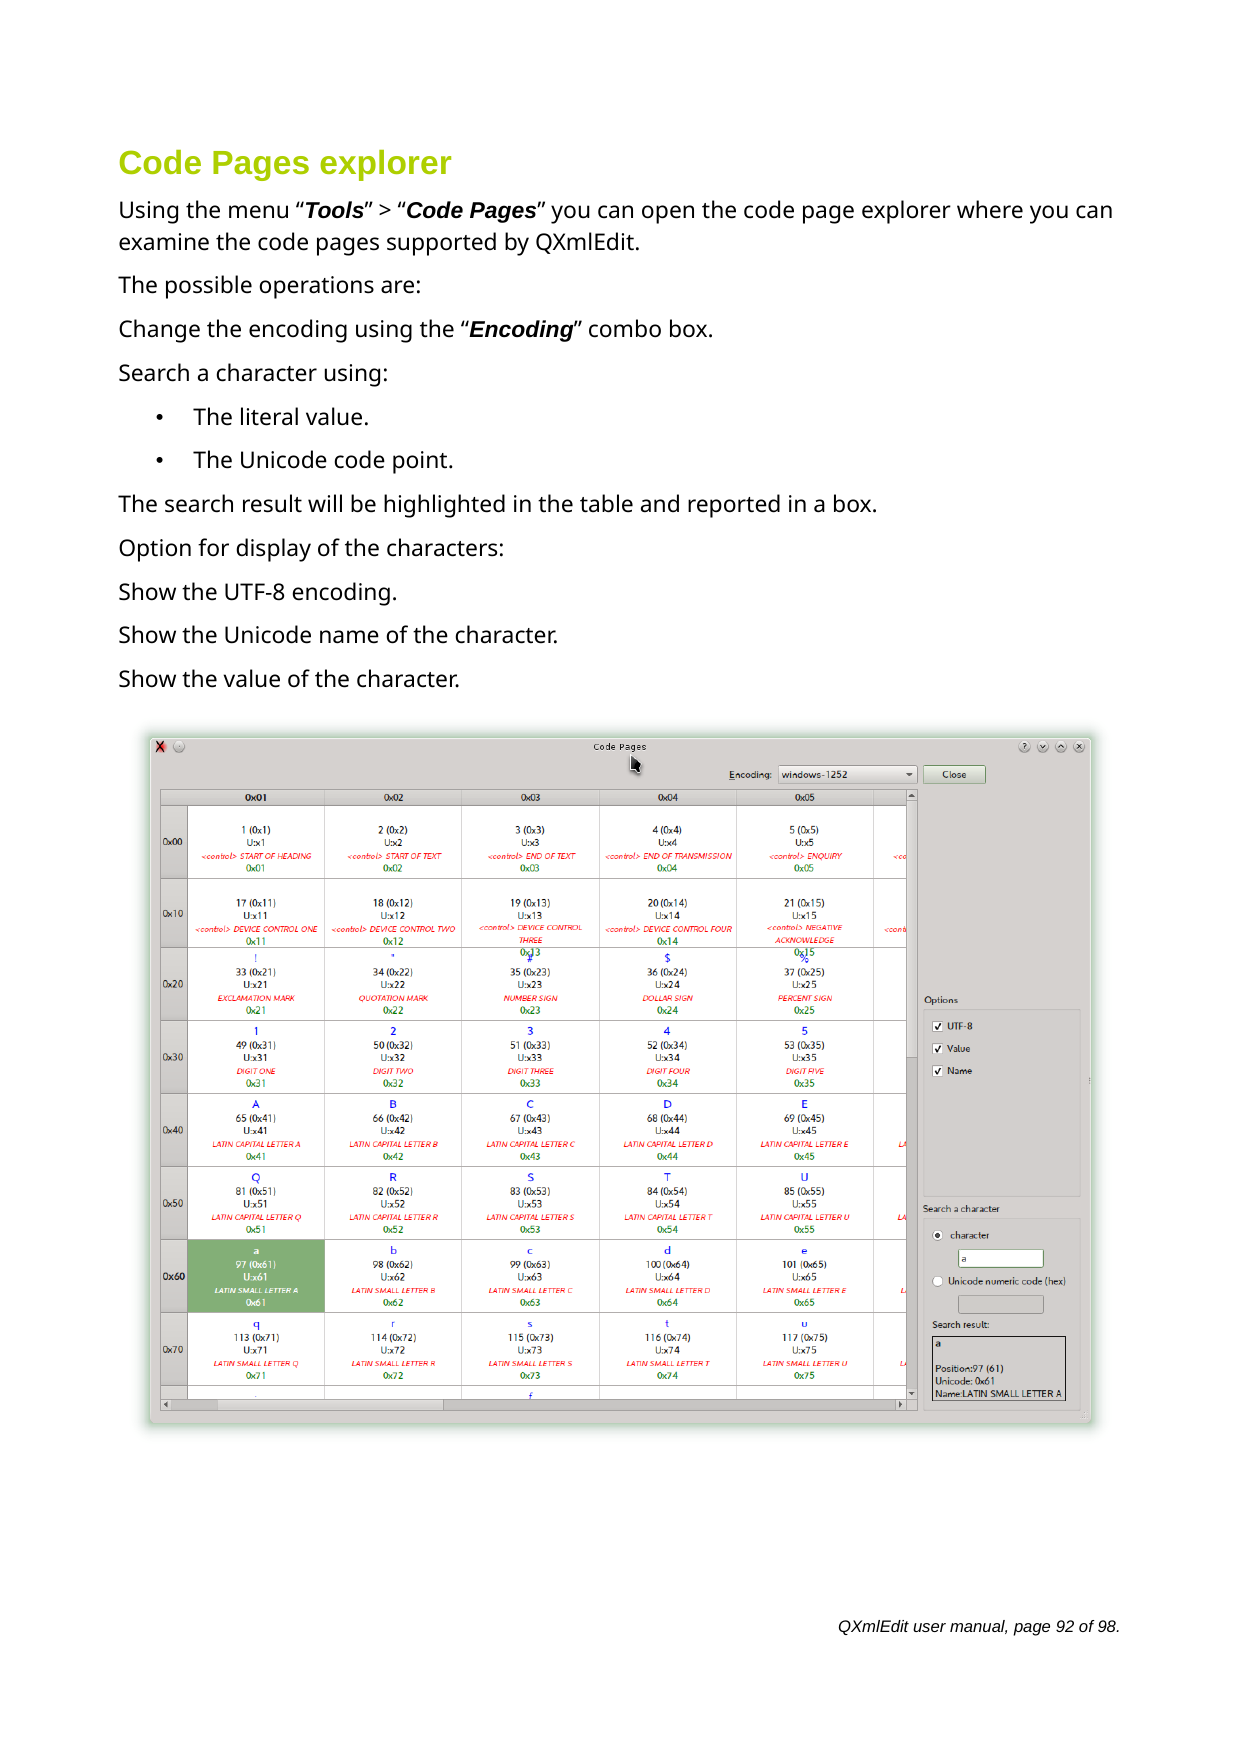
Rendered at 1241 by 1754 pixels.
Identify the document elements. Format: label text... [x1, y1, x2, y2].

text Change the encoding using the “Encoding” combo box. [118, 313, 1122, 344]
text The possible operations are: [118, 269, 1122, 301]
list The Unicode code point. [156, 444, 1122, 476]
text Show the UTF-8 encoding. [118, 576, 1122, 607]
text Using the menu “Tools” > “Code Pages” you can open the code page explorer where you can examine the code pages supported by QXmlEdit. [118, 194, 1122, 257]
text Search a character using: [118, 357, 1122, 388]
text Option for display of the characters: [118, 532, 1122, 563]
subtitle Code Pages explorer [118, 143, 1122, 182]
text Show the Unicode name of the character. [118, 619, 1122, 651]
picture [118, 706, 1122, 1454]
text Show the value of the character. [118, 663, 1122, 694]
text The search result will be highlighted in the table and reported in a box. [118, 488, 1122, 519]
list The literal value. [156, 401, 1122, 432]
